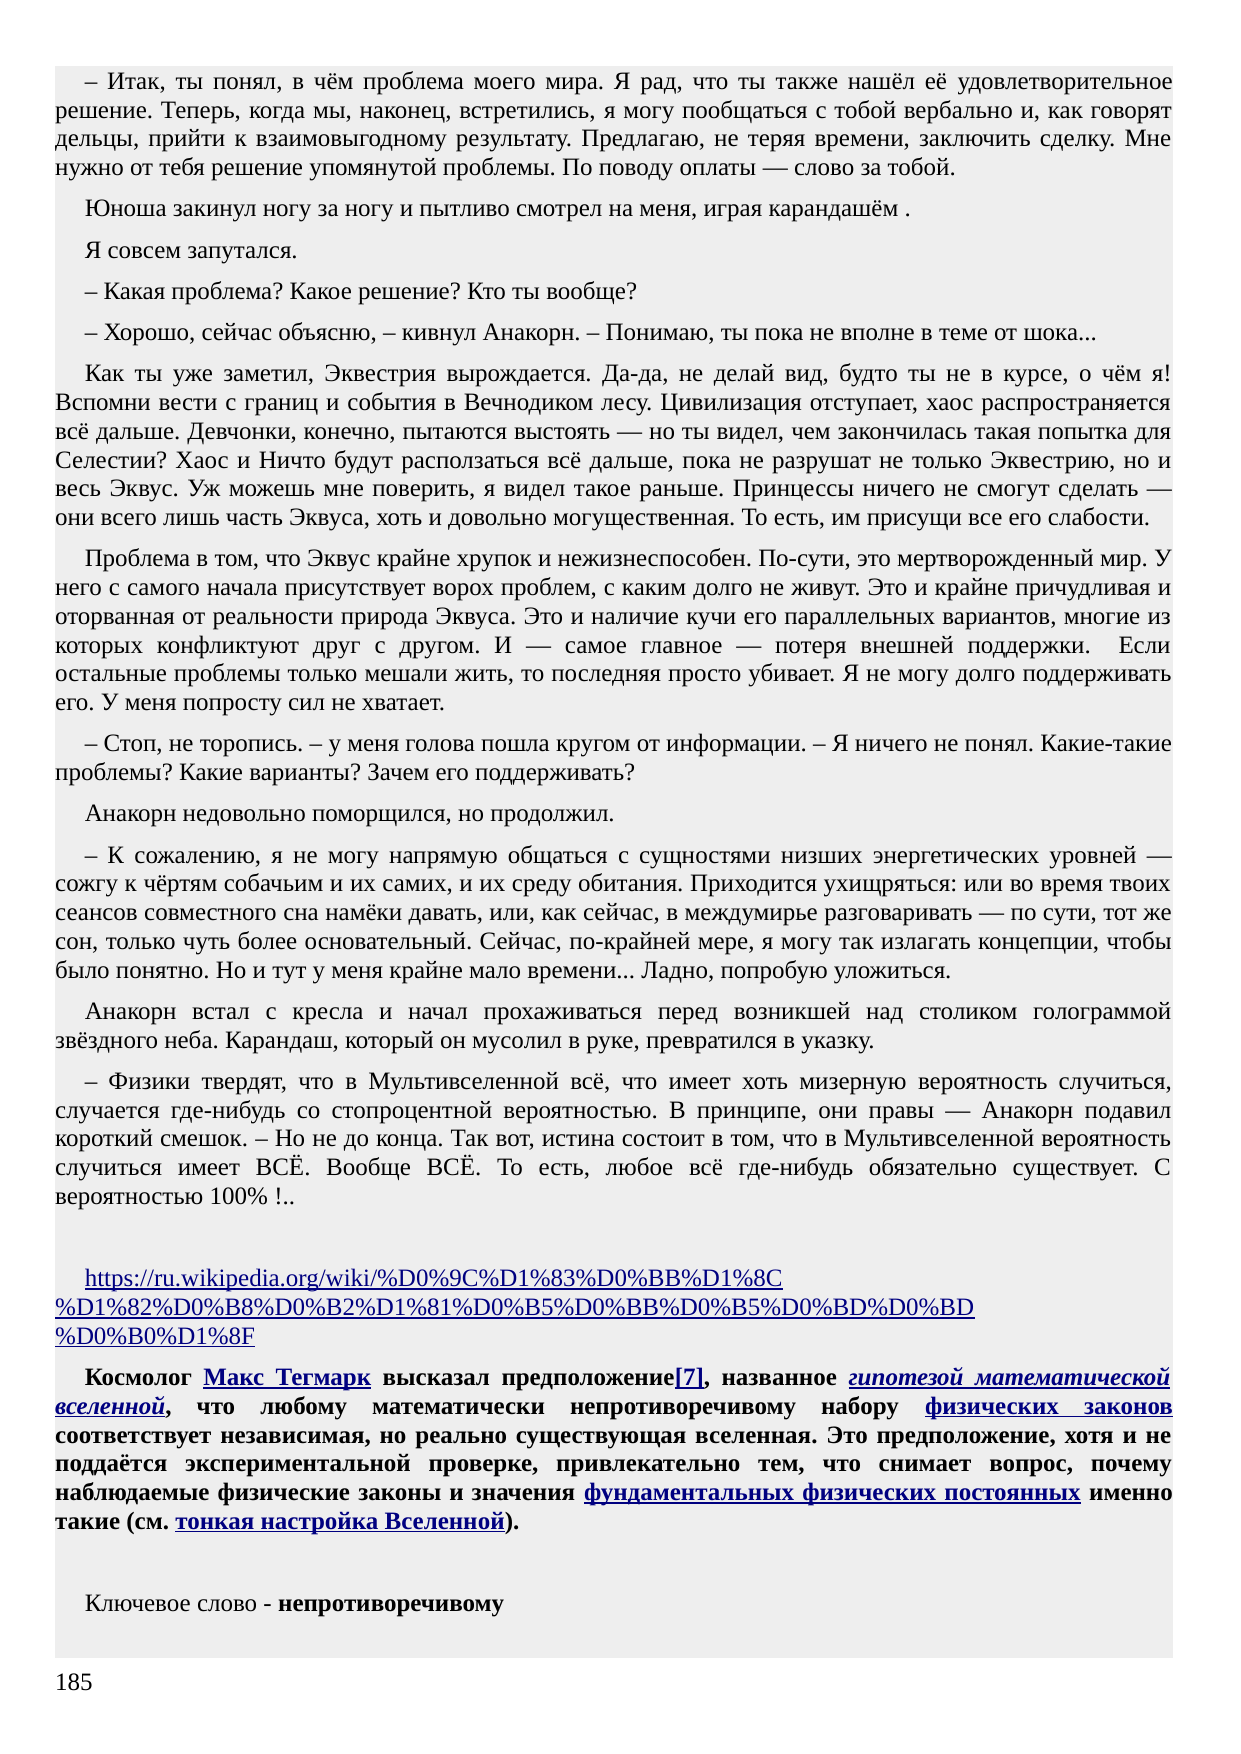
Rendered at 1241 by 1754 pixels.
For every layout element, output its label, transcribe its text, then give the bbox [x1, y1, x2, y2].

text – Какая проблема? Какое решение? Кто ты вообще? [55, 276, 1173, 305]
text – Стоп, не торопись. – у меня голова пошла кругом от информации. – Я ничего не понял. Какие-такие проблемы? Какие варианты? Зачем его поддерживать? [55, 728, 1173, 786]
text Анакорн недовольно поморщился, но продолжил. [55, 798, 1173, 827]
text Анакорн встал с кресла и начал прохаживаться перед возникшей над столиком голограммой звёздного неба. Карандаш, который он мусолил в руке, превратился в указку. [55, 996, 1173, 1053]
text – Хорошо, сейчас объясню, – кивнул Анакорн. – Понимаю, ты пока не вполне в теме от шока... [55, 317, 1173, 346]
text Ключевое слово - непротиворечивому [55, 1588, 1173, 1617]
text – Физики твердят, что в Мультивселенной всё, что имеет хоть мизерную вероятность случиться, случается где-нибудь со стопроцентной вероятностью. В принципе, они правы — Анакорн подавил короткий смешок. – Но не до конца. Так вот, истина состоит в том, что в Мультивселенной вероятность случиться имеет ВСЁ. Вообще ВСЁ. То есть, любое всё где-нибудь обязательно существует. С вероятностью 100% !.. [55, 1066, 1173, 1210]
text Космолог Макс Тегмарк высказал предположение[7], названное гипотезой математической вселенной, что любому математически непротиворечивому набору физических законов соответствует независимая, но реально существующая вселенная. Это предположение, хотя и не поддаётся экспериментальной проверке, привлекательно тем, что снимает вопрос, почему наблюдаемые физические законы и значения фундаментальных физических постоянных именно такие (см. тонкая настройка Вселенной). [55, 1362, 1173, 1535]
text https://ru.wikipedia.org/wiki/%D0%9C%D1%83%D0%BB%D1%8C%D1%82%D0%B8%D0%B2%D1%81%D0%B5%D0%BB%D0%B5%D0%BD%D0%BD%D0%B0%D1%8F [55, 1263, 1173, 1350]
text Проблема в том, что Эквус крайне хрупок и нежизнеспособен. По-сути, это мертворожденный мир. У него с самого начала присутствует ворох проблем, с каким долго не живут. Это и крайне причудливая и оторванная от реальности природа Эквуса. Это и наличие кучи его параллельных вариантов, многие из которых конфликтуют друг с другом. И — самое главное — потеря внешней поддержки. Если остальные проблемы только мешали жить, то последняя просто убивает. Я не могу долго поддерживать его. У меня попросту сил не хватает. [55, 543, 1173, 716]
text Я совсем запутался. [55, 235, 1173, 263]
text – Итак, ты понял, в чём проблема моего мира. Я рад, что ты также нашёл её удовлетворительное решение. Теперь, когда мы, наконец, встретились, я могу пообщаться с тобой вербально и, как говорят дельцы, прийти к взаимовыгодному результату. Предлагаю, не теряя времени, заключить сделку. Мне нужно от тебя решение упомянутой проблемы. По поводу оплаты — слово за тобой. [55, 66, 1173, 181]
text – К сожалению, я не могу напрямую общаться с сущностями низших энергетических уровней — сожгу к чёртям собачьим и их самих, и их среду обитания. Приходится ухищряться: или во время твоих сеансов совместного сна намёки давать, или, как сейчас, в междумирье разговаривать — по сути, тот же сон, только чуть более основательный. Сейчас, по-крайней мере, я могу так излагать концепции, чтобы было понятно. Но и тут у меня крайне мало времени... Ладно, попробую уложиться. [55, 840, 1173, 983]
text Как ты уже заметил, Эквестрия вырождается. Да-да, не делай вид, будто ты не в курсе, о чём я! Вспомни вести с границ и события в Вечнодиком лесу. Цивилизация отступает, хаос распространяется всё дальше. Девчонки, конечно, пытаются выстоять — но ты видел, чем закончилась такая попытка для Селестии? Хаос и Ничто будут расползаться всё дальше, пока не разрушат не только Эквестрию, но и весь Эквус. Уж можешь мне поверить, я видел такое раньше. Принцессы ничего не смогут сделать — они всего лишь часть Эквуса, хоть и довольно могущественная. То есть, им присущи все его слабости. [55, 358, 1173, 531]
text Юноша закинул ногу за ногу и пытливо смотрел на меня, играя карандашём . [55, 193, 1173, 222]
